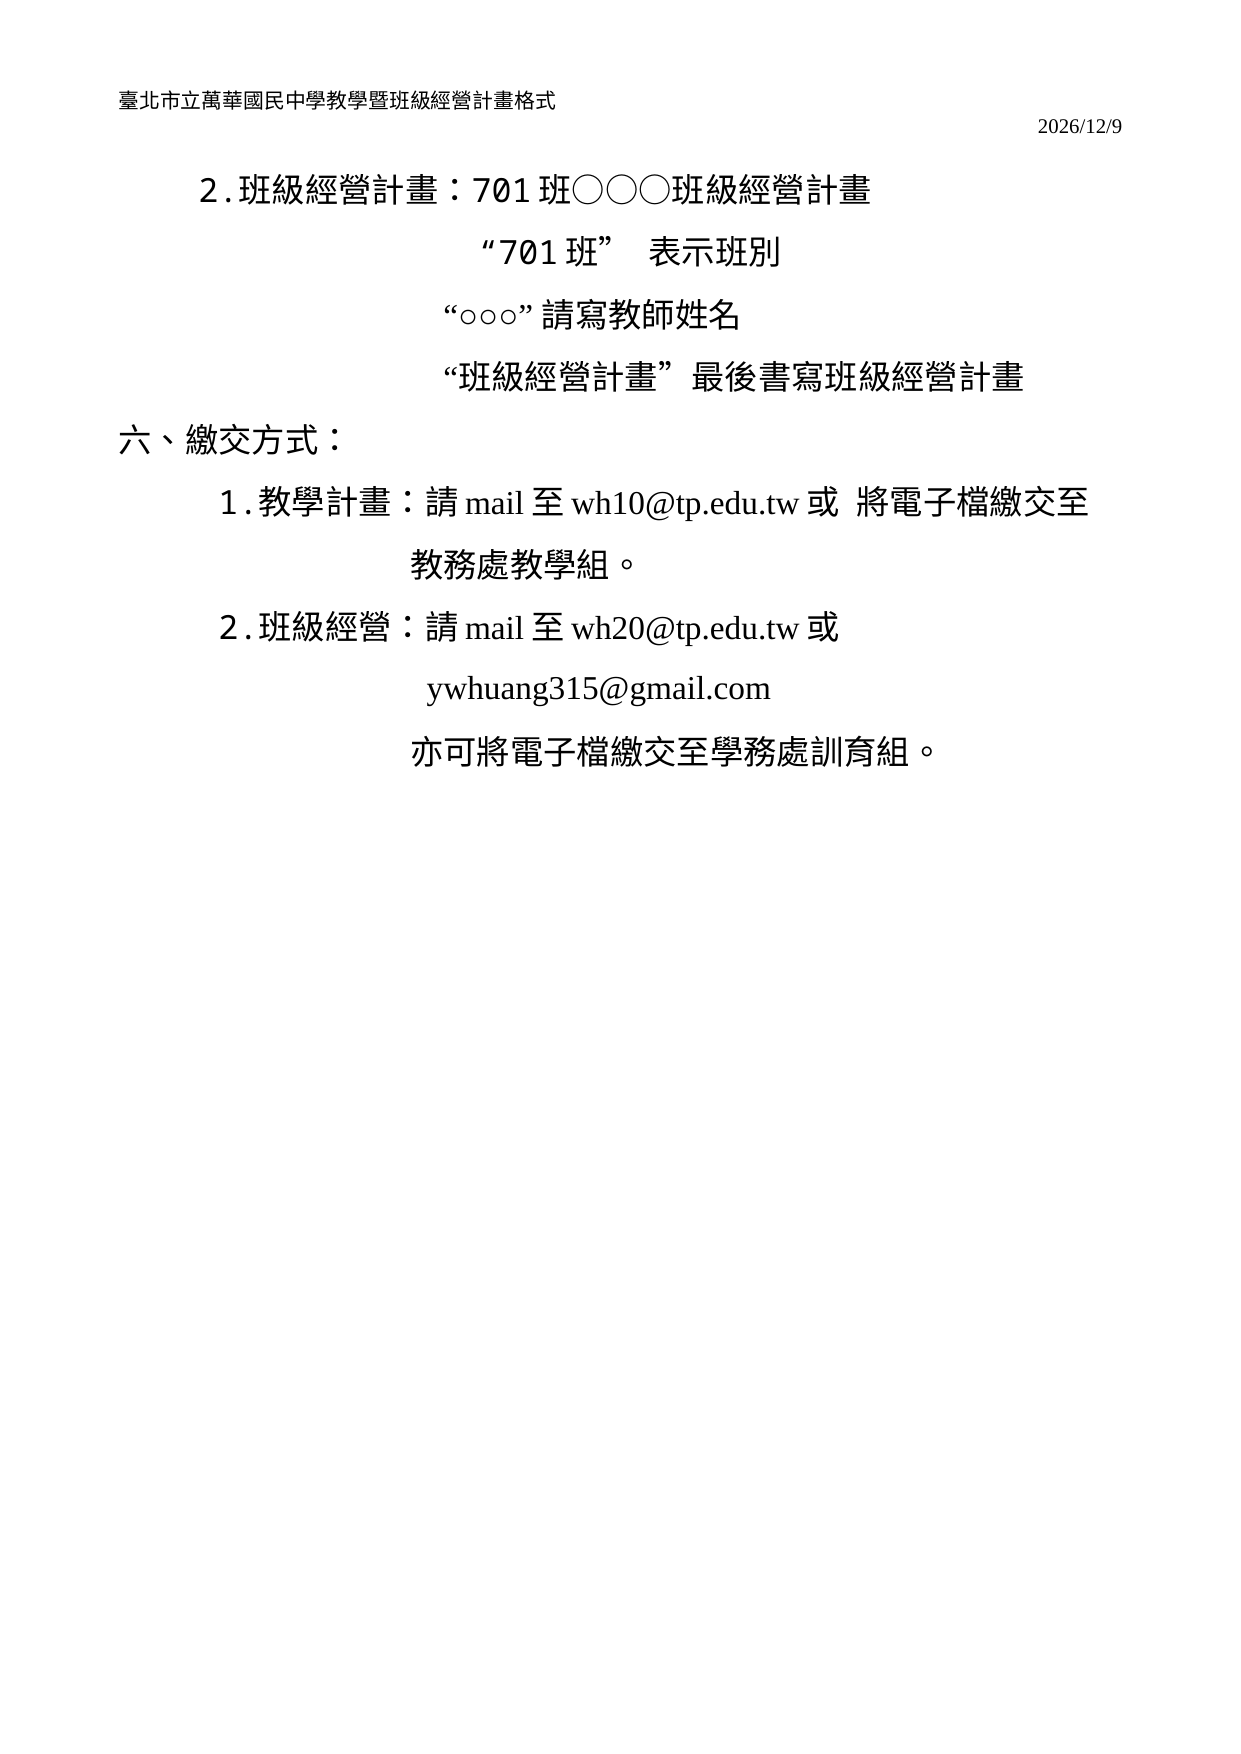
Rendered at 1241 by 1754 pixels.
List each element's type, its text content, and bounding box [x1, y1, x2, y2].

text 六、繳交方式： 1.教學計畫：請mail至wh10@tp.edu.tw或 將電子檔繳交至 教務處教學組。 [118, 396, 1122, 584]
text “○○○” 請寫教師姓名 [118, 271, 1122, 334]
text 2.班級經營：請mail至wh20@tp.edu.tw或 ywhuang315@gmail.com 亦可將電子檔繳交至學務處訓育組。 [118, 584, 1122, 771]
text “701班” 表示班別 [118, 209, 1122, 271]
text “班級經營計畫”最後書寫班級經營計畫 [118, 334, 1122, 396]
text 2.班級經營計畫：701班○○○班級經營計畫 [118, 146, 1122, 209]
